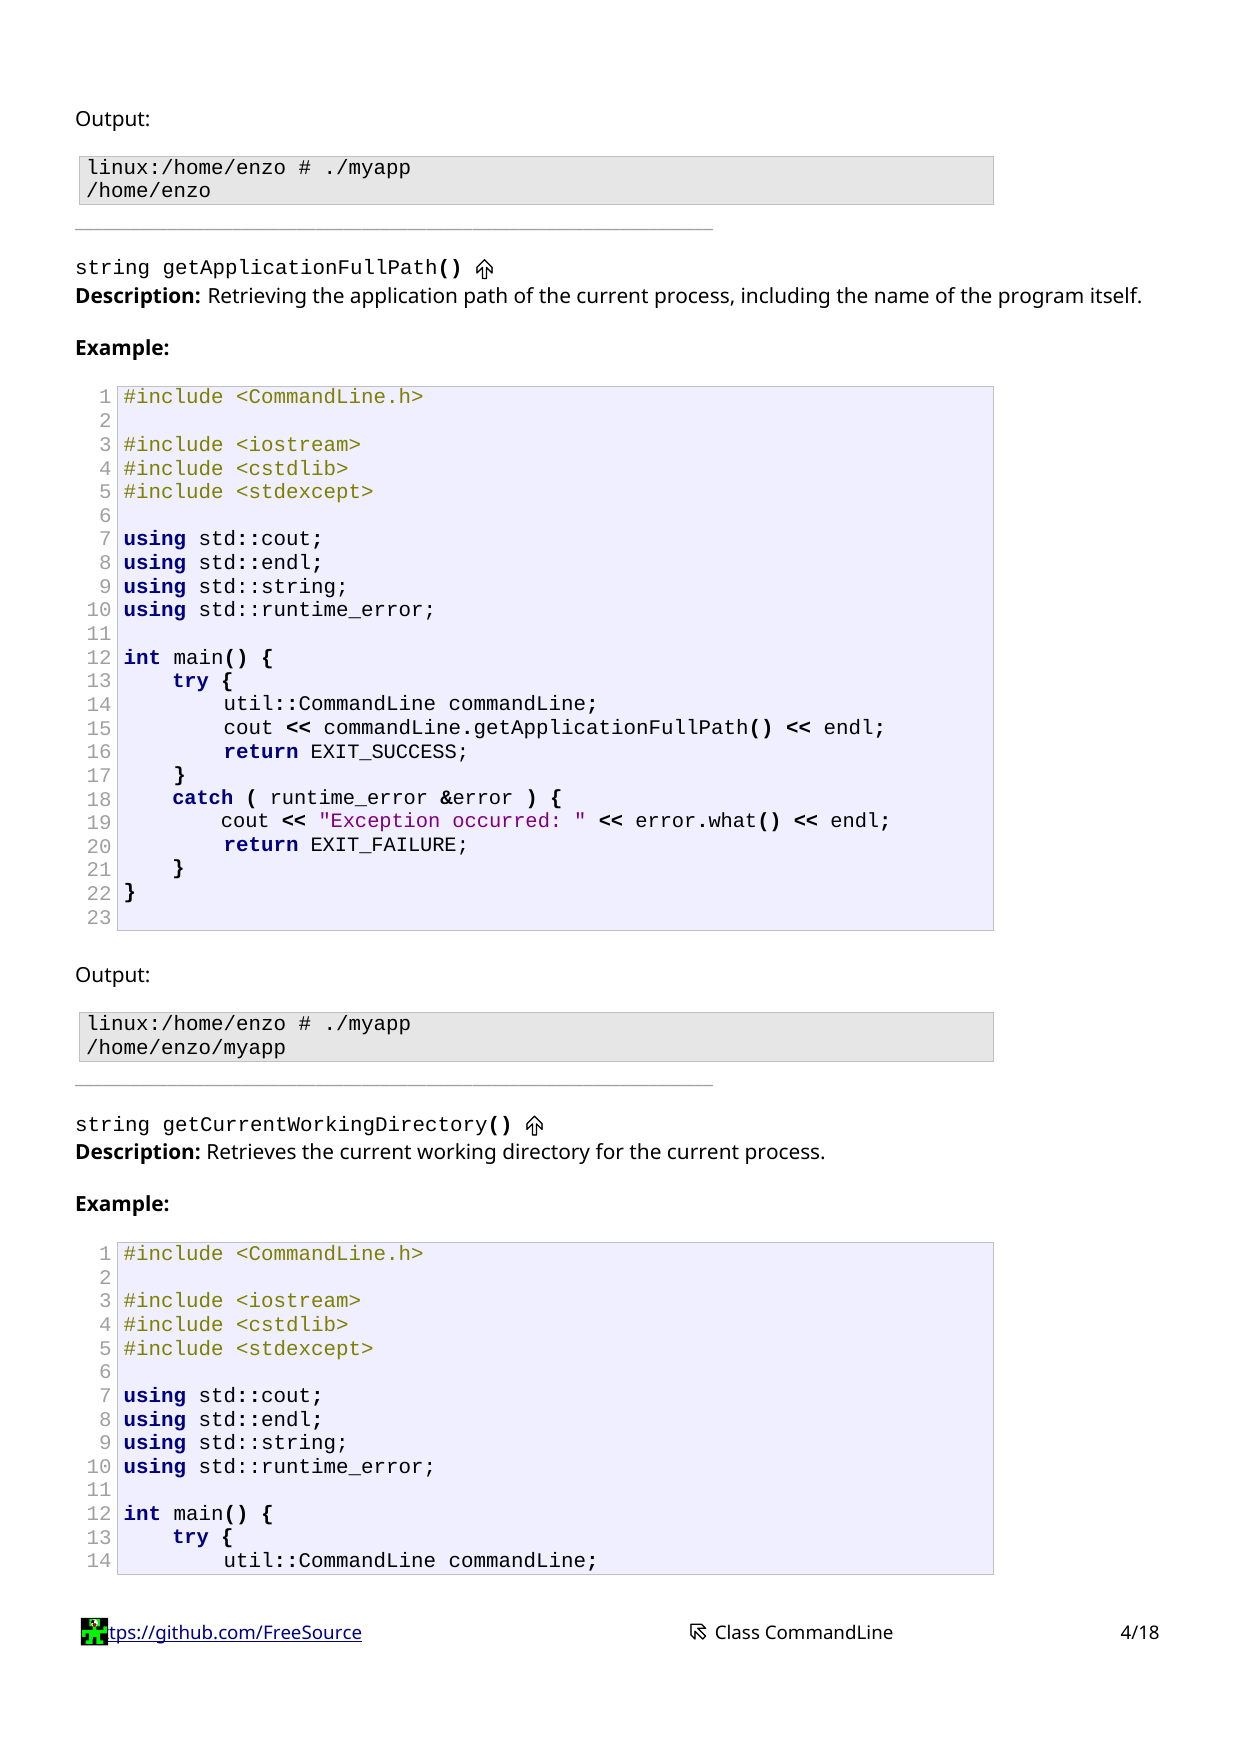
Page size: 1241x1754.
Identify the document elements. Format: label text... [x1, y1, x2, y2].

table_header 1 2 3 4 5 6 7 8 9 10 11 12 13 14 15 16 17 18 19 20 21 22 23 [80, 386, 117, 930]
text string getCurrentWorkingDirectory()  [75, 1114, 1165, 1137]
text string getApplicationFullPath()  [75, 257, 1165, 281]
text _____________________________________________________________________ [75, 1062, 1165, 1090]
table_header #include <CommandLine.h> #include <iostream> #include <cstdlib> #include <stdexcept> using std::cout; using std::endl; using std::string; using std::runtime_error; int main() { try { util::CommandLine commandLine; cout << commandLine.getApplicationFullPath() << endl; return EXIT_SUCCESS; } catch ( runtime_error &error ) { cout << "Exception occurred: " << error.what() << endl; return EXIT_FAILURE; } } [118, 387, 993, 930]
text Output: [75, 960, 1165, 989]
text _____________________________________________________________________ [75, 205, 1165, 234]
text Example: [75, 1189, 1165, 1242]
text Description: Retrieves the current working directory for the current process. [75, 1137, 1165, 1166]
table_header #include <CommandLine.h> #include <iostream> #include <cstdlib> #include <stdexcept> using std::cout; using std::endl; using std::string; using std::runtime_error; int main() { try { util::CommandLine commandLine; [118, 1243, 993, 1574]
text Output: [75, 104, 1165, 132]
text Example: [75, 333, 1165, 386]
table_header linux:/home/enzo # ./myapp /home/enzo/myapp [80, 1013, 993, 1061]
table_header linux:/home/enzo # ./myapp /home/enzo [80, 157, 993, 204]
text Description: Retrieving the application path of the current process, including the name of the program itself. [75, 281, 1165, 309]
table_header 1 2 3 4 5 6 7 8 9 10 11 12 13 14 [80, 1242, 117, 1574]
